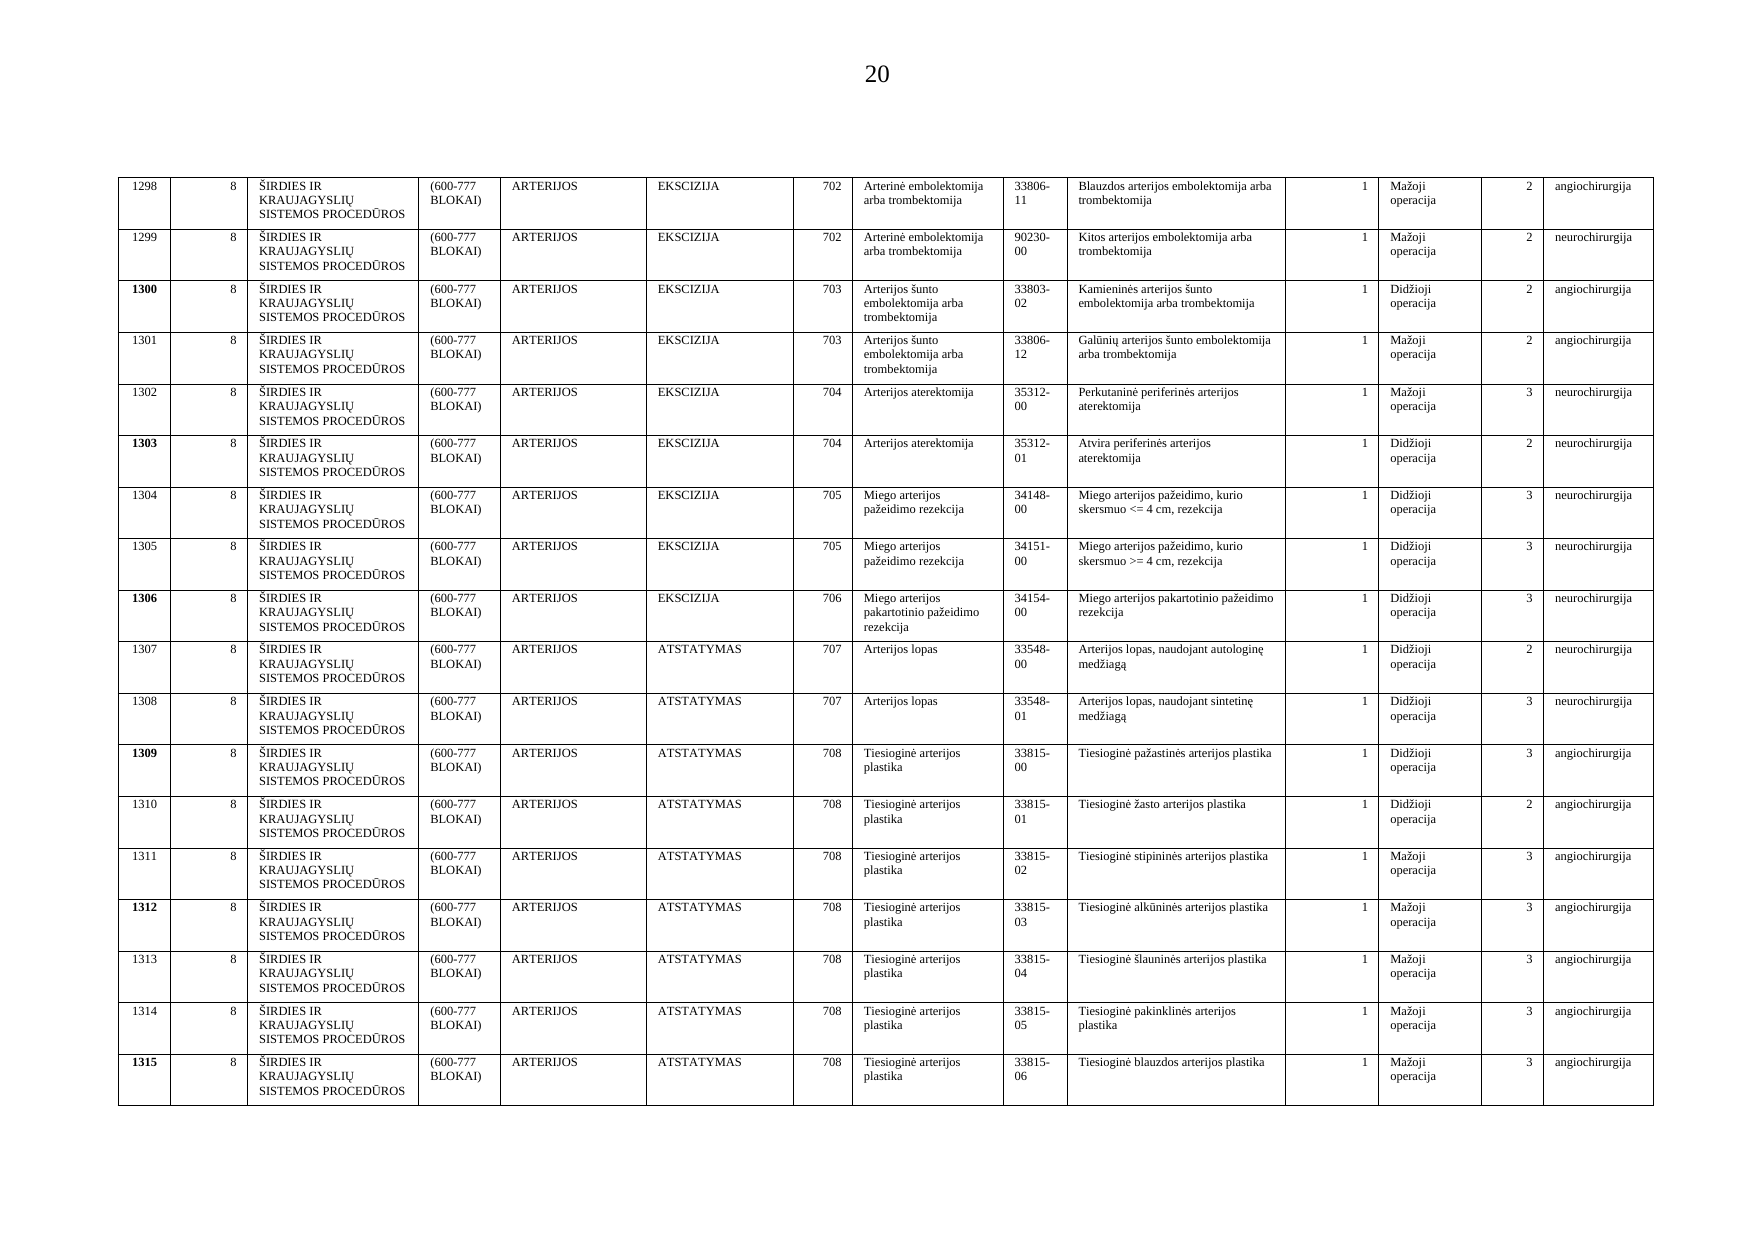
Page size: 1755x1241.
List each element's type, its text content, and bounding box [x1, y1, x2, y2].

table_cell ŠIRDIES IR KRAUJAGYSLIŲ SISTEMOS PROCEDŪROS [248, 488, 418, 538]
table_cell ATSTATYMAS [647, 1055, 793, 1105]
table_cell neurochirurgija [1544, 488, 1653, 538]
table_cell EKSCIZIJA [647, 436, 793, 487]
table_cell ŠIRDIES IR KRAUJAGYSLIŲ SISTEMOS PROCEDŪROS [248, 797, 418, 847]
table_cell Arterijos lopas, naudojant autologinę medžiagą [1068, 642, 1285, 693]
table_cell Mažoji operacija [1379, 849, 1481, 899]
table_cell ŠIRDIES IR KRAUJAGYSLIŲ SISTEMOS PROCEDŪROS [248, 849, 418, 899]
table_cell neurochirurgija [1544, 436, 1653, 487]
table_cell ATSTATYMAS [647, 745, 793, 796]
table_cell 3 [1482, 539, 1543, 590]
table_cell 1305 [119, 539, 170, 590]
table_cell Mažoji operacija [1379, 1003, 1481, 1054]
table_cell ARTERIJOS [501, 230, 646, 280]
table_cell 704 [794, 385, 852, 435]
table_cell neurochirurgija [1544, 591, 1653, 641]
table_cell 705 [794, 488, 852, 538]
table_cell Tiesioginė blauzdos arterijos plastika [1068, 1055, 1285, 1105]
table_cell ARTERIJOS [501, 591, 646, 641]
table_cell Tiesioginė pakinklinės arterijos plastika [1068, 1003, 1285, 1054]
table_cell angiochirurgija [1544, 745, 1653, 796]
table_cell EKSCIZIJA [647, 539, 793, 590]
table_cell Arterijos lopas [853, 642, 1003, 693]
table_cell angiochirurgija [1544, 1055, 1653, 1105]
table_cell 8 [171, 591, 247, 641]
table_cell ŠIRDIES IR KRAUJAGYSLIŲ SISTEMOS PROCEDŪROS [248, 281, 418, 332]
table_cell angiochirurgija [1544, 849, 1653, 899]
table_cell ŠIRDIES IR KRAUJAGYSLIŲ SISTEMOS PROCEDŪROS [248, 1055, 418, 1105]
table_cell angiochirurgija [1544, 952, 1653, 1002]
table_cell 33815-03 [1004, 900, 1067, 951]
table_cell 33815-05 [1004, 1003, 1067, 1054]
table_cell ŠIRDIES IR KRAUJAGYSLIŲ SISTEMOS PROCEDŪROS [248, 539, 418, 590]
table_cell 3 [1482, 952, 1543, 1002]
table_cell (600-777 BLOKAI) [419, 230, 500, 280]
table_cell 1 [1286, 591, 1378, 641]
table_cell Miego arterijos pažeidimo, kurio skersmuo <= 4 cm, rezekcija [1068, 488, 1285, 538]
table_cell 705 [794, 539, 852, 590]
table_cell 706 [794, 591, 852, 641]
table_cell Tiesioginė arterijos plastika [853, 1055, 1003, 1105]
table_cell 1 [1286, 745, 1378, 796]
table_cell 3 [1482, 694, 1543, 744]
table_cell Mažoji operacija [1379, 900, 1481, 951]
table_cell ARTERIJOS [501, 539, 646, 590]
table_cell Kamieninės arterijos šunto embolektomija arba trombektomija [1068, 281, 1285, 332]
table_cell ŠIRDIES IR KRAUJAGYSLIŲ SISTEMOS PROCEDŪROS [248, 1003, 418, 1054]
table_cell ŠIRDIES IR KRAUJAGYSLIŲ SISTEMOS PROCEDŪROS [248, 642, 418, 693]
table_cell Arterijos lopas [853, 694, 1003, 744]
table_cell Didžioji operacija [1379, 488, 1481, 538]
table_cell EKSCIZIJA [647, 230, 793, 280]
table_cell Didžioji operacija [1379, 642, 1481, 693]
table_cell 702 [794, 230, 852, 280]
table_cell ARTERIJOS [501, 694, 646, 744]
table_cell 8 [171, 900, 247, 951]
table_cell 2 [1482, 797, 1543, 847]
table_cell ARTERIJOS [501, 488, 646, 538]
table_cell Didžioji operacija [1379, 591, 1481, 641]
table_cell 33815-06 [1004, 1055, 1067, 1105]
table_cell Arterijos lopas, naudojant sintetinę medžiagą [1068, 694, 1285, 744]
table_cell Arterijos aterektomija [853, 436, 1003, 487]
table_cell 8 [171, 333, 247, 383]
table_cell 1300 [119, 281, 170, 332]
table_cell 8 [171, 745, 247, 796]
table_cell EKSCIZIJA [647, 591, 793, 641]
table_cell ATSTATYMAS [647, 900, 793, 951]
table_cell ŠIRDIES IR KRAUJAGYSLIŲ SISTEMOS PROCEDŪROS [248, 591, 418, 641]
table_cell 1298 [119, 178, 170, 229]
table_cell ŠIRDIES IR KRAUJAGYSLIŲ SISTEMOS PROCEDŪROS [248, 952, 418, 1002]
table_cell (600-777 BLOKAI) [419, 178, 500, 229]
table_cell 2 [1482, 642, 1543, 693]
table_cell Mažoji operacija [1379, 952, 1481, 1002]
table_cell Arterijos šunto embolektomija arba trombektomija [853, 281, 1003, 332]
table_cell 1310 [119, 797, 170, 847]
table_cell 1 [1286, 385, 1378, 435]
table_cell 703 [794, 281, 852, 332]
table_cell 707 [794, 694, 852, 744]
table_cell 1 [1286, 952, 1378, 1002]
table_cell ŠIRDIES IR KRAUJAGYSLIŲ SISTEMOS PROCEDŪROS [248, 900, 418, 951]
table_cell Tiesioginė alkūninės arterijos plastika [1068, 900, 1285, 951]
table_cell 1 [1286, 230, 1378, 280]
table_cell Mažoji operacija [1379, 385, 1481, 435]
table_cell 34151-00 [1004, 539, 1067, 590]
table_cell 33548-00 [1004, 642, 1067, 693]
table_cell 1315 [119, 1055, 170, 1105]
table_cell 2 [1482, 178, 1543, 229]
table_cell 3 [1482, 1003, 1543, 1054]
table_cell (600-777 BLOKAI) [419, 797, 500, 847]
table_cell 1314 [119, 1003, 170, 1054]
table_cell 8 [171, 1055, 247, 1105]
table_cell neurochirurgija [1544, 385, 1653, 435]
table_cell 708 [794, 745, 852, 796]
table_cell 35312-01 [1004, 436, 1067, 487]
table_cell 34154-00 [1004, 591, 1067, 641]
table_cell ARTERIJOS [501, 849, 646, 899]
table_cell ŠIRDIES IR KRAUJAGYSLIŲ SISTEMOS PROCEDŪROS [248, 230, 418, 280]
table_cell ARTERIJOS [501, 642, 646, 693]
table_cell 1 [1286, 849, 1378, 899]
table_cell Mažoji operacija [1379, 333, 1481, 383]
table_cell Didžioji operacija [1379, 797, 1481, 847]
table_cell Didžioji operacija [1379, 281, 1481, 332]
table_cell 1299 [119, 230, 170, 280]
table_cell 8 [171, 694, 247, 744]
table_cell 1 [1286, 539, 1378, 590]
table_cell Tiesioginė arterijos plastika [853, 745, 1003, 796]
table_cell ARTERIJOS [501, 385, 646, 435]
table_cell (600-777 BLOKAI) [419, 591, 500, 641]
table_cell neurochirurgija [1544, 539, 1653, 590]
table_cell Didžioji operacija [1379, 745, 1481, 796]
table_cell 1 [1286, 900, 1378, 951]
table_cell 704 [794, 436, 852, 487]
table_cell ŠIRDIES IR KRAUJAGYSLIŲ SISTEMOS PROCEDŪROS [248, 178, 418, 229]
table_cell (600-777 BLOKAI) [419, 281, 500, 332]
table_cell 1304 [119, 488, 170, 538]
table_cell Blauzdos arterijos embolektomija arba trombektomija [1068, 178, 1285, 229]
table_cell Miego arterijos pažeidimo, kurio skersmuo >= 4 cm, rezekcija [1068, 539, 1285, 590]
table_cell 708 [794, 900, 852, 951]
table_cell Tiesioginė arterijos plastika [853, 952, 1003, 1002]
table_cell 707 [794, 642, 852, 693]
table_cell (600-777 BLOKAI) [419, 745, 500, 796]
table_cell 708 [794, 952, 852, 1002]
table_cell angiochirurgija [1544, 797, 1653, 847]
table_cell Tiesioginė pažastinės arterijos plastika [1068, 745, 1285, 796]
table_cell 708 [794, 797, 852, 847]
table_cell 8 [171, 952, 247, 1002]
table_cell 33803-02 [1004, 281, 1067, 332]
table_cell 1 [1286, 488, 1378, 538]
table_cell 1 [1286, 797, 1378, 847]
table_cell ŠIRDIES IR KRAUJAGYSLIŲ SISTEMOS PROCEDŪROS [248, 694, 418, 744]
table_cell 1 [1286, 694, 1378, 744]
table_cell Didžioji operacija [1379, 539, 1481, 590]
table_cell 2 [1482, 230, 1543, 280]
table_cell 34148-00 [1004, 488, 1067, 538]
table_cell Kitos arterijos embolektomija arba trombektomija [1068, 230, 1285, 280]
table_cell Tiesioginė arterijos plastika [853, 797, 1003, 847]
table_cell 8 [171, 230, 247, 280]
table_cell 1308 [119, 694, 170, 744]
table_cell 1311 [119, 849, 170, 899]
table_cell (600-777 BLOKAI) [419, 1003, 500, 1054]
table_cell 703 [794, 333, 852, 383]
table_cell ARTERIJOS [501, 745, 646, 796]
table_cell 33815-00 [1004, 745, 1067, 796]
table_cell EKSCIZIJA [647, 281, 793, 332]
table_cell ARTERIJOS [501, 1055, 646, 1105]
table_cell 8 [171, 849, 247, 899]
table_cell 2 [1482, 436, 1543, 487]
table_cell Miego arterijos pakartotinio pažeidimo rezekcija [1068, 591, 1285, 641]
table_cell Tiesioginė arterijos plastika [853, 900, 1003, 951]
table_cell (600-777 BLOKAI) [419, 694, 500, 744]
table_cell 1 [1286, 1003, 1378, 1054]
table_cell 1307 [119, 642, 170, 693]
table_cell 1313 [119, 952, 170, 1002]
table_cell Mažoji operacija [1379, 230, 1481, 280]
table_cell 1 [1286, 1055, 1378, 1105]
table_cell angiochirurgija [1544, 333, 1653, 383]
table_cell 708 [794, 1003, 852, 1054]
table_cell Perkutaninė periferinės arterijos aterektomija [1068, 385, 1285, 435]
table_cell (600-777 BLOKAI) [419, 849, 500, 899]
table_cell angiochirurgija [1544, 281, 1653, 332]
table_cell Tiesioginė šlauninės arterijos plastika [1068, 952, 1285, 1002]
table_cell ARTERIJOS [501, 1003, 646, 1054]
table_cell ARTERIJOS [501, 178, 646, 229]
table_cell 8 [171, 1003, 247, 1054]
table_cell Didžioji operacija [1379, 436, 1481, 487]
table_cell (600-777 BLOKAI) [419, 436, 500, 487]
table_cell 1303 [119, 436, 170, 487]
table_cell ARTERIJOS [501, 436, 646, 487]
table_cell Tiesioginė stipininės arterijos plastika [1068, 849, 1285, 899]
table_cell Arterinė embolektomija arba trombektomija [853, 178, 1003, 229]
table_cell 1312 [119, 900, 170, 951]
table_cell 1 [1286, 436, 1378, 487]
table_cell 2 [1482, 333, 1543, 383]
table_cell 8 [171, 642, 247, 693]
table_cell (600-777 BLOKAI) [419, 900, 500, 951]
table_cell 8 [171, 178, 247, 229]
table_cell ARTERIJOS [501, 900, 646, 951]
table_cell ARTERIJOS [501, 333, 646, 383]
table_cell 8 [171, 436, 247, 487]
table_cell 1306 [119, 591, 170, 641]
table_cell ATSTATYMAS [647, 952, 793, 1002]
table_cell 8 [171, 539, 247, 590]
table_cell Atvira periferinės arterijos aterektomija [1068, 436, 1285, 487]
table_cell Arterijos šunto embolektomija arba trombektomija [853, 333, 1003, 383]
table_cell (600-777 BLOKAI) [419, 488, 500, 538]
table_cell 3 [1482, 900, 1543, 951]
table_cell 33548-01 [1004, 694, 1067, 744]
table_cell ŠIRDIES IR KRAUJAGYSLIŲ SISTEMOS PROCEDŪROS [248, 333, 418, 383]
table_cell EKSCIZIJA [647, 333, 793, 383]
table_cell Miego arterijos pažeidimo rezekcija [853, 488, 1003, 538]
table_cell 3 [1482, 745, 1543, 796]
table_cell 35312-00 [1004, 385, 1067, 435]
table_cell EKSCIZIJA [647, 488, 793, 538]
table_cell 1 [1286, 642, 1378, 693]
table_cell ARTERIJOS [501, 797, 646, 847]
table_cell ATSTATYMAS [647, 694, 793, 744]
table_cell 33815-01 [1004, 797, 1067, 847]
table_cell 708 [794, 1055, 852, 1105]
table_cell 1 [1286, 281, 1378, 332]
table_cell 8 [171, 797, 247, 847]
table_cell Arterinė embolektomija arba trombektomija [853, 230, 1003, 280]
table_cell 33815-02 [1004, 849, 1067, 899]
table_cell Miego arterijos pakartotinio pažeidimo rezekcija [853, 591, 1003, 641]
table_cell Arterijos aterektomija [853, 385, 1003, 435]
table_cell 3 [1482, 849, 1543, 899]
table_cell neurochirurgija [1544, 694, 1653, 744]
table_cell 1309 [119, 745, 170, 796]
table_cell ŠIRDIES IR KRAUJAGYSLIŲ SISTEMOS PROCEDŪROS [248, 745, 418, 796]
table_cell 33815-04 [1004, 952, 1067, 1002]
table_cell (600-777 BLOKAI) [419, 1055, 500, 1105]
table_cell (600-777 BLOKAI) [419, 333, 500, 383]
table_cell ARTERIJOS [501, 952, 646, 1002]
table_cell angiochirurgija [1544, 178, 1653, 229]
table_cell Didžioji operacija [1379, 694, 1481, 744]
table_cell 3 [1482, 488, 1543, 538]
table_cell ATSTATYMAS [647, 797, 793, 847]
table_cell 702 [794, 178, 852, 229]
table_cell Mažoji operacija [1379, 1055, 1481, 1105]
table_cell 3 [1482, 1055, 1543, 1105]
table_cell 1 [1286, 333, 1378, 383]
table_cell (600-777 BLOKAI) [419, 385, 500, 435]
table_cell 708 [794, 849, 852, 899]
table_cell ARTERIJOS [501, 281, 646, 332]
table_cell 2 [1482, 281, 1543, 332]
table_cell 1 [1286, 178, 1378, 229]
table_cell neurochirurgija [1544, 230, 1653, 280]
table_cell 33806-12 [1004, 333, 1067, 383]
table_cell ATSTATYMAS [647, 642, 793, 693]
table_cell 8 [171, 281, 247, 332]
table_cell 8 [171, 488, 247, 538]
table_cell 33806-11 [1004, 178, 1067, 229]
table_cell (600-777 BLOKAI) [419, 642, 500, 693]
table_cell ŠIRDIES IR KRAUJAGYSLIŲ SISTEMOS PROCEDŪROS [248, 385, 418, 435]
table_cell 3 [1482, 385, 1543, 435]
table_cell 90230-00 [1004, 230, 1067, 280]
table_cell Miego arterijos pažeidimo rezekcija [853, 539, 1003, 590]
table_cell EKSCIZIJA [647, 178, 793, 229]
table_cell EKSCIZIJA [647, 385, 793, 435]
table_cell Tiesioginė žasto arterijos plastika [1068, 797, 1285, 847]
table_cell Tiesioginė arterijos plastika [853, 849, 1003, 899]
table_cell angiochirurgija [1544, 900, 1653, 951]
table_cell Galūnių arterijos šunto embolektomija arba trombektomija [1068, 333, 1285, 383]
table_cell Tiesioginė arterijos plastika [853, 1003, 1003, 1054]
table_cell (600-777 BLOKAI) [419, 952, 500, 1002]
table_cell ATSTATYMAS [647, 849, 793, 899]
table_cell 1301 [119, 333, 170, 383]
table_cell 3 [1482, 591, 1543, 641]
table_cell angiochirurgija [1544, 1003, 1653, 1054]
table_cell neurochirurgija [1544, 642, 1653, 693]
table_cell 1302 [119, 385, 170, 435]
table_cell Mažoji operacija [1379, 178, 1481, 229]
table_cell ATSTATYMAS [647, 1003, 793, 1054]
table_cell ŠIRDIES IR KRAUJAGYSLIŲ SISTEMOS PROCEDŪROS [248, 436, 418, 487]
table_cell 8 [171, 385, 247, 435]
table_cell (600-777 BLOKAI) [419, 539, 500, 590]
